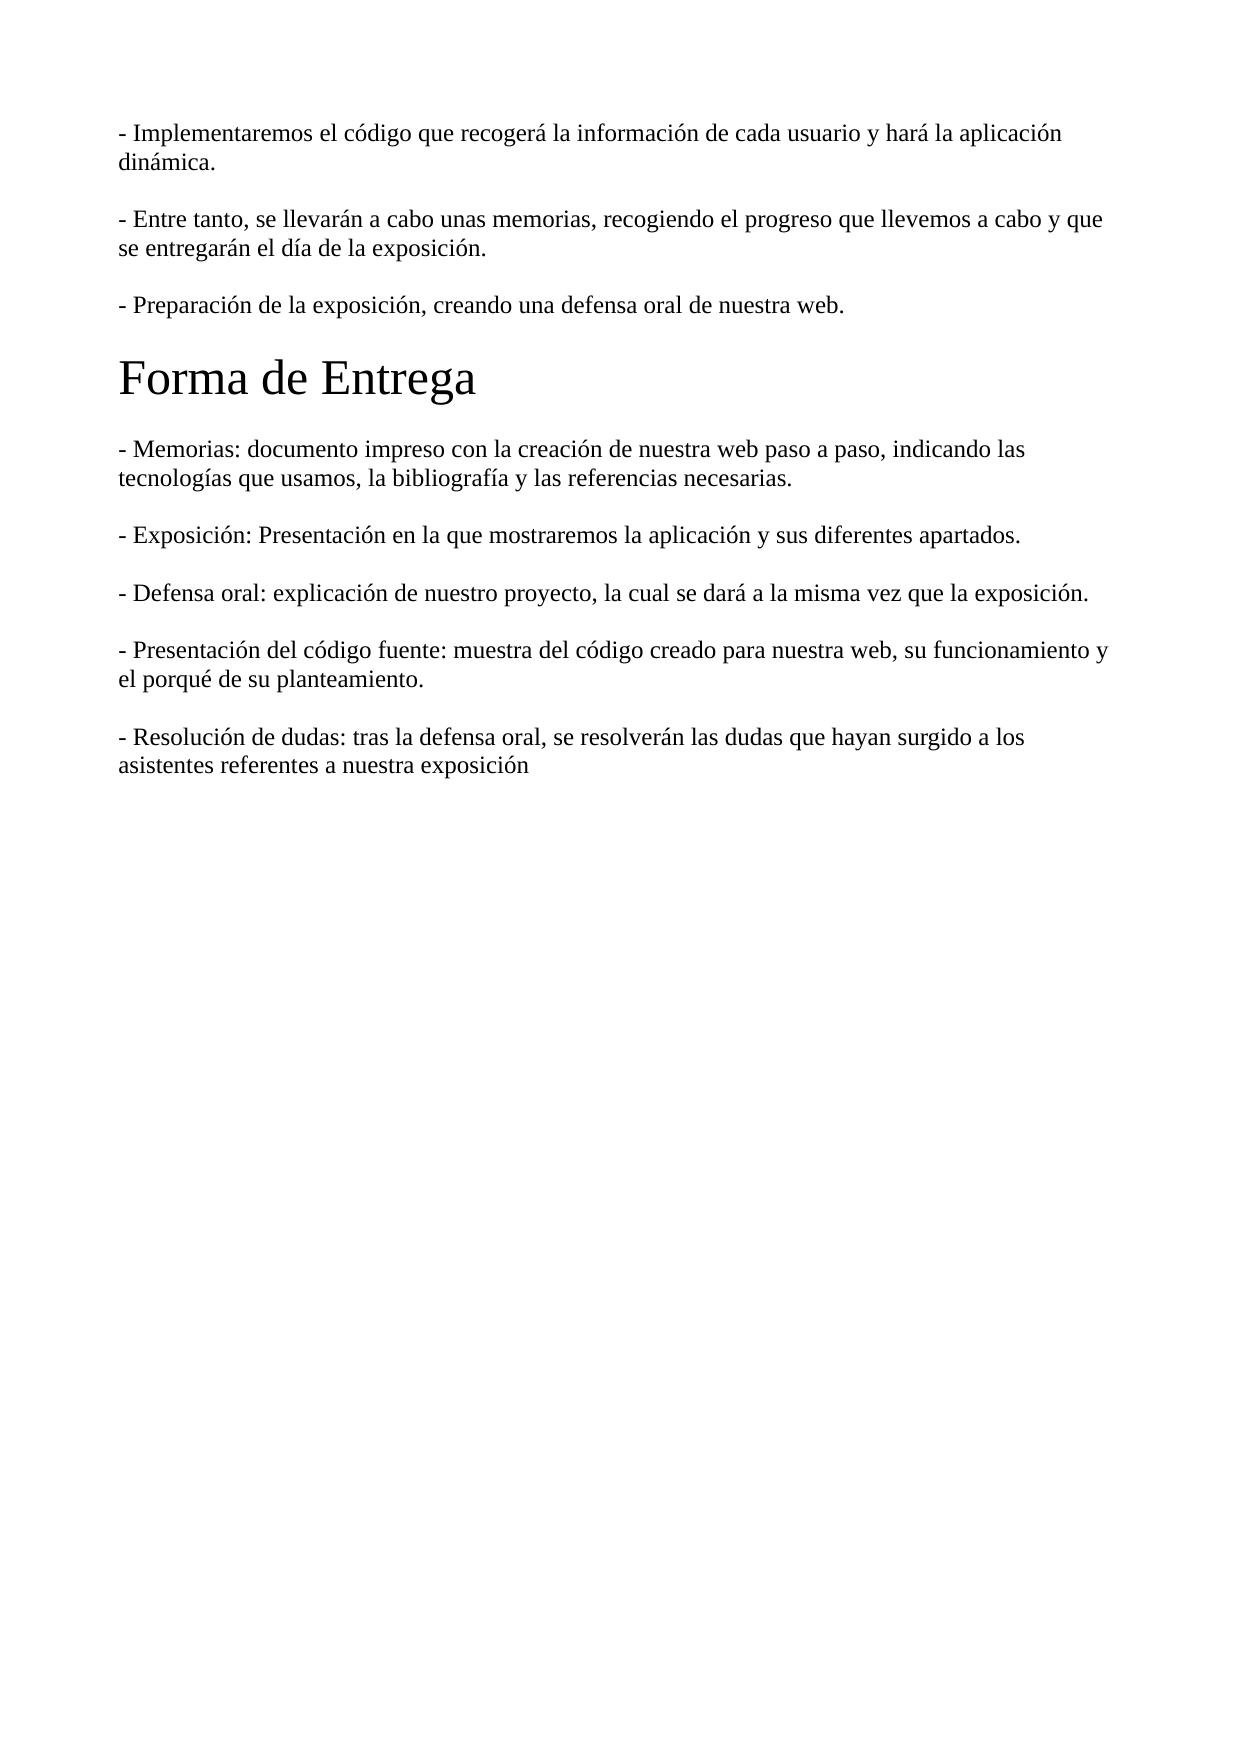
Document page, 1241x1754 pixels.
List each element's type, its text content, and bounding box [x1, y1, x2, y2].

text - Resolución de dudas: tras la defensa oral, se resolverán las dudas que hayan surgido a los asistentes referentes a nuestra exposición [118, 722, 1122, 779]
text - Entre tanto, se llevarán a cabo unas memorias, recogiendo el progreso que llevemos a cabo y que se entregarán el día de la exposición. [118, 204, 1122, 262]
text - Memorias: documento impreso con la creación de nuestra web paso a paso, indicando las tecnologías que usamos, la bibliografía y las referencias necesarias. [118, 434, 1122, 492]
text - Defensa oral: explicación de nuestro proyecto, la cual se dará a la misma vez que la exposición. [118, 578, 1122, 607]
text - Preparación de la exposición, creando una defensa oral de nuestra web. [118, 291, 1122, 319]
text - Implementaremos el código que recogerá la información de cada usuario y hará la aplicación dinámica. [118, 118, 1122, 176]
text - Exposición: Presentación en la que mostraremos la aplicación y sus diferentes apartados. [118, 521, 1122, 549]
text - Presentación del código fuente: muestra del código creado para nuestra web, su funcionamiento y el porqué de su planteamiento. [118, 636, 1122, 693]
text Forma de Entrega [118, 348, 1122, 406]
